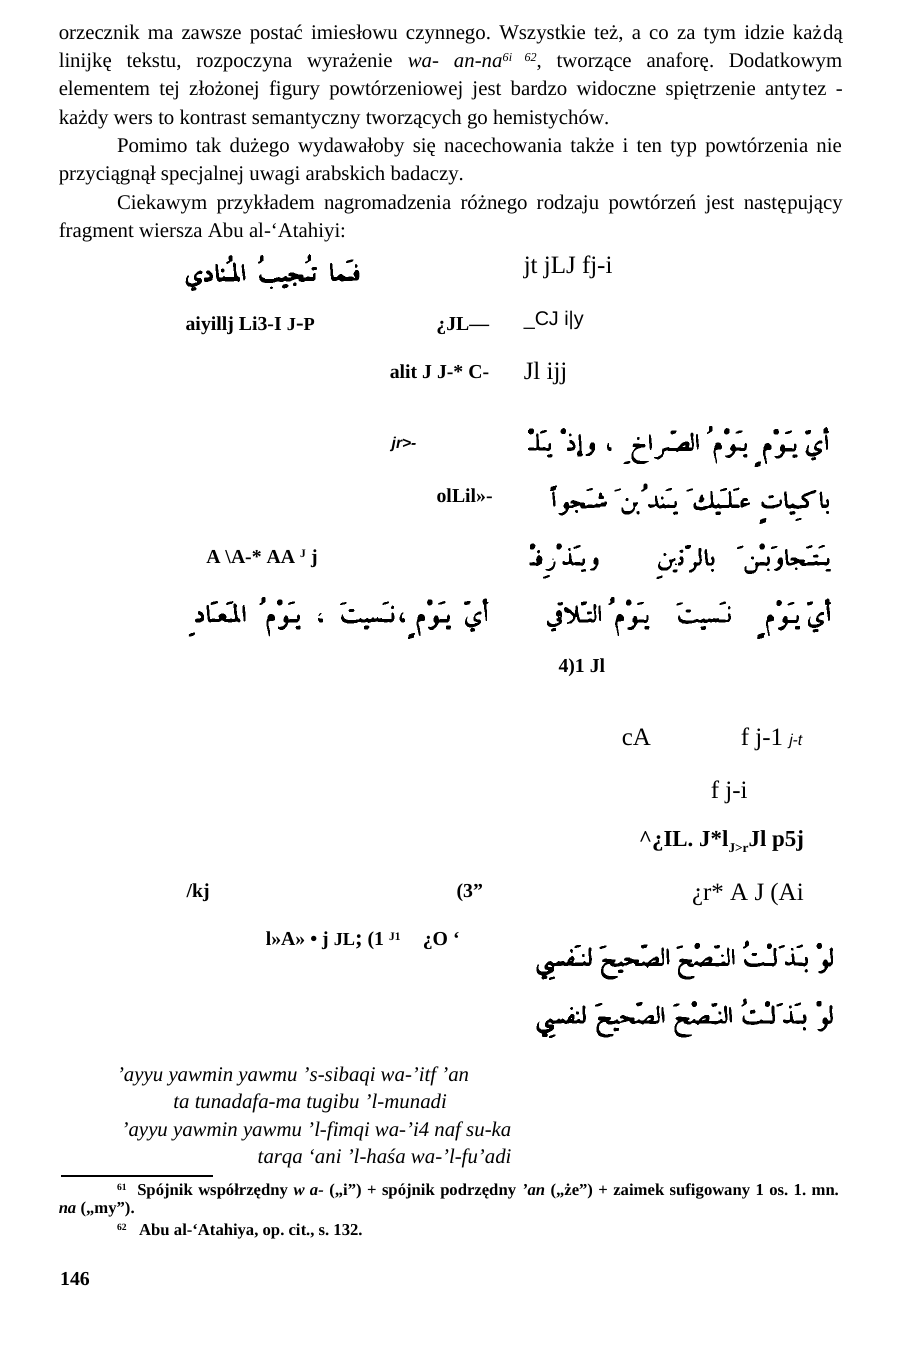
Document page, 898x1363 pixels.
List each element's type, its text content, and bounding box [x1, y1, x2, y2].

text aiyillj Li3-I j-p ¿JL— [184, 308, 489, 335]
text _CJ i|y [523, 306, 832, 329]
text Pomimo tak dużego wydawałoby się nacechowania także i ten typ powtórzenia nie przyciągnął specjalnej uwagi arabskich badaczy. [58, 133, 842, 185]
picture [754, 427, 829, 467]
text 61 Spójnik współrzędny w a- („i”) + spójnik podrzędny ’an („że”) + zaimek sufigowany 1 os. 1. mn. na („my”). [58, 1180, 839, 1217]
picture [533, 938, 836, 983]
text olLil»- [206, 483, 492, 506]
text ’ayyu yawmin yawmu ’s-sibaqi wa-’itf ’an [58, 1062, 842, 1086]
text orzecznik ma zawsze postać imiesłowu czynnego. Wszystkie też, a co za tym idzie każ­dą linijkę tekstu, rozpoczyna wyrażenie wa- an-na6i 62, tworzące anaforę. Dodatkowym elementem tej złożonej figury powtórzeniowej jest bardzo widoczne spiętrzenie anty­tez - każdy wers to kontrast semantyczny tworzących go hemistychów. [58, 19, 842, 129]
text 62 Abu al-‘Atahiya, op. cit., s. 132. [58, 1220, 839, 1239]
text ’ayyu yawmin yawmu ’l-fimqi wa-’i4 naf su-ka tarqa ‘ani ’l-haśa wa-’l-fu’adi [113, 1117, 513, 1168]
text ta tunadafa-ma tugibu ’l-munadi [173, 1089, 842, 1113]
text alit J J-* C- [184, 360, 489, 383]
text Jl ijj [523, 356, 832, 385]
picture [528, 426, 748, 464]
picture [188, 597, 831, 639]
text f j-i [537, 775, 747, 804]
text /kj (3” [186, 878, 496, 901]
text ¿r* A J (Ai [537, 877, 803, 905]
text 4)1 Jl [537, 654, 803, 677]
text jt jLJ fj-i [523, 251, 832, 279]
picture [526, 481, 834, 582]
text A \A-* AA J j [206, 545, 492, 568]
picture [533, 996, 836, 1041]
picture [185, 254, 360, 291]
text cA f j-1 j-t [537, 722, 803, 750]
text ^¿IL. J*lJ>rJl p5j [537, 825, 803, 856]
text jr>- [370, 434, 417, 452]
text 146 [60, 1267, 96, 1290]
text Ciekawym przykładem nagromadzenia różnego rodzaju powtórzeń jest nastę­pujący fragment wiersza Abu al-‘Atahiyi: [58, 189, 842, 242]
text l»A» • j jl; (1 J1 ¿O ‘ [186, 924, 496, 951]
